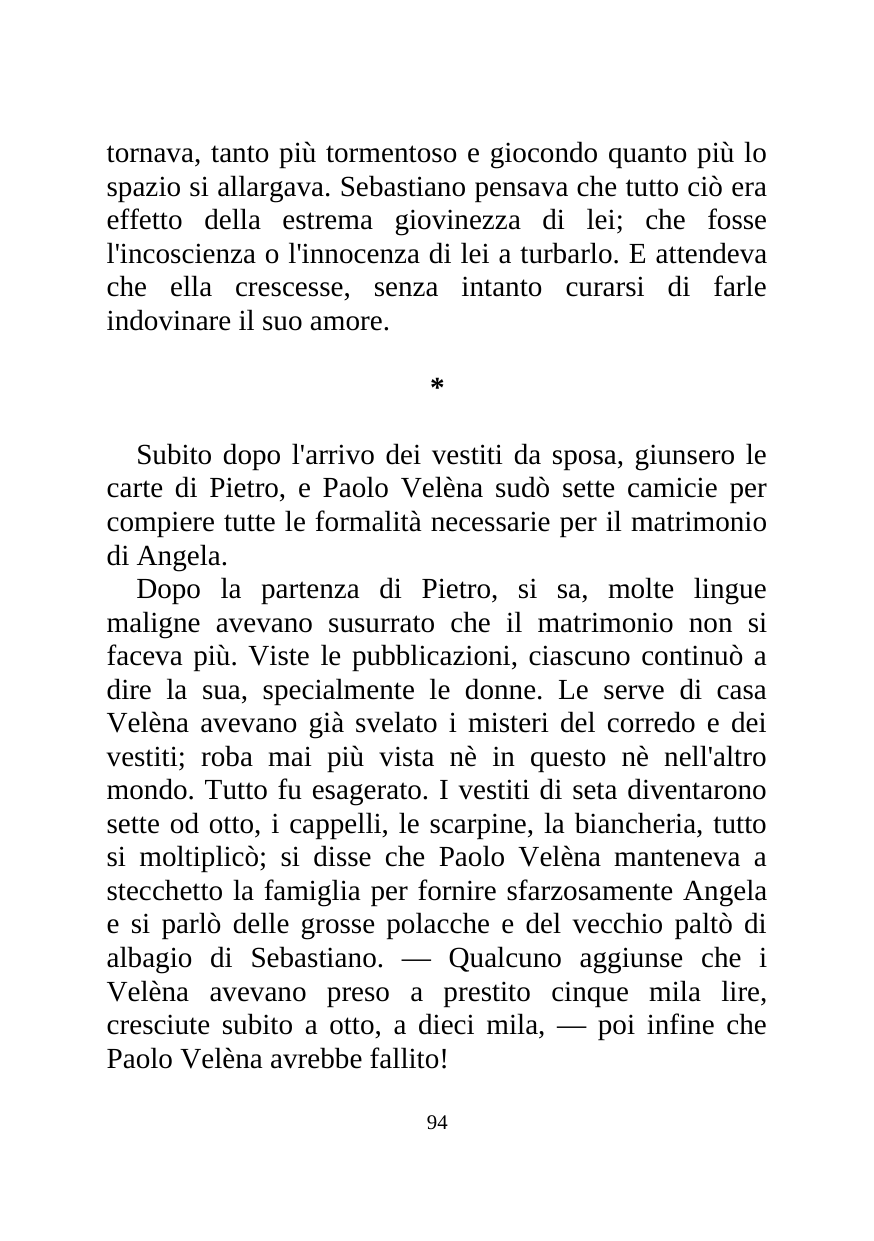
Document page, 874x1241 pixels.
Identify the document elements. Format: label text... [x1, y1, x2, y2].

text Subito dopo l'arrivo dei vestiti da sposa, giunsero le carte di Pietro, e Paolo Velèna sudò sette camicie per compiere tutte le formalità necessarie per il matrimonio di Angela. [106, 437, 768, 571]
text tornava, tanto più tormentoso e giocondo quanto più lo spazio si allargava. Sebastiano pensava che tutto ciò era effetto della estrema giovinezza di lei; che fosse l'incoscienza o l'innocenza di lei a turbarlo. E attendeva che ella crescesse, senza intanto curarsi di farle indovinare il suo amore. [106, 135, 768, 336]
text Dopo la partenza di Pietro, si sa, molte lingue maligne avevano susurrato che il matrimonio non si faceva più. Viste le pubblicazioni, ciascuno continuò a dire la sua, specialmente le donne. Le serve di casa Velèna avevano già svelato i misteri del corredo e dei vestiti; roba mai più vista nè in questo nè nell'altro mondo. Tutto fu esagerato. I vestiti di seta diventarono sette od otto, i cappelli, le scarpine, la biancheria, tutto si moltiplicò; si disse che Paolo Velèna manteneva a stecchetto la famiglia per fornire sfarzosamente Angela e si parlò delle grosse polacche e del vecchio paltò di albagio di Sebastiano. — Qualcuno aggiunse che i Velèna avevano preso a prestito cinque mila lire, cresciute subito a otto, a dieci mila, — poi infine che Paolo Velèna avrebbe fallito! [106, 571, 768, 1074]
text * [106, 370, 768, 403]
